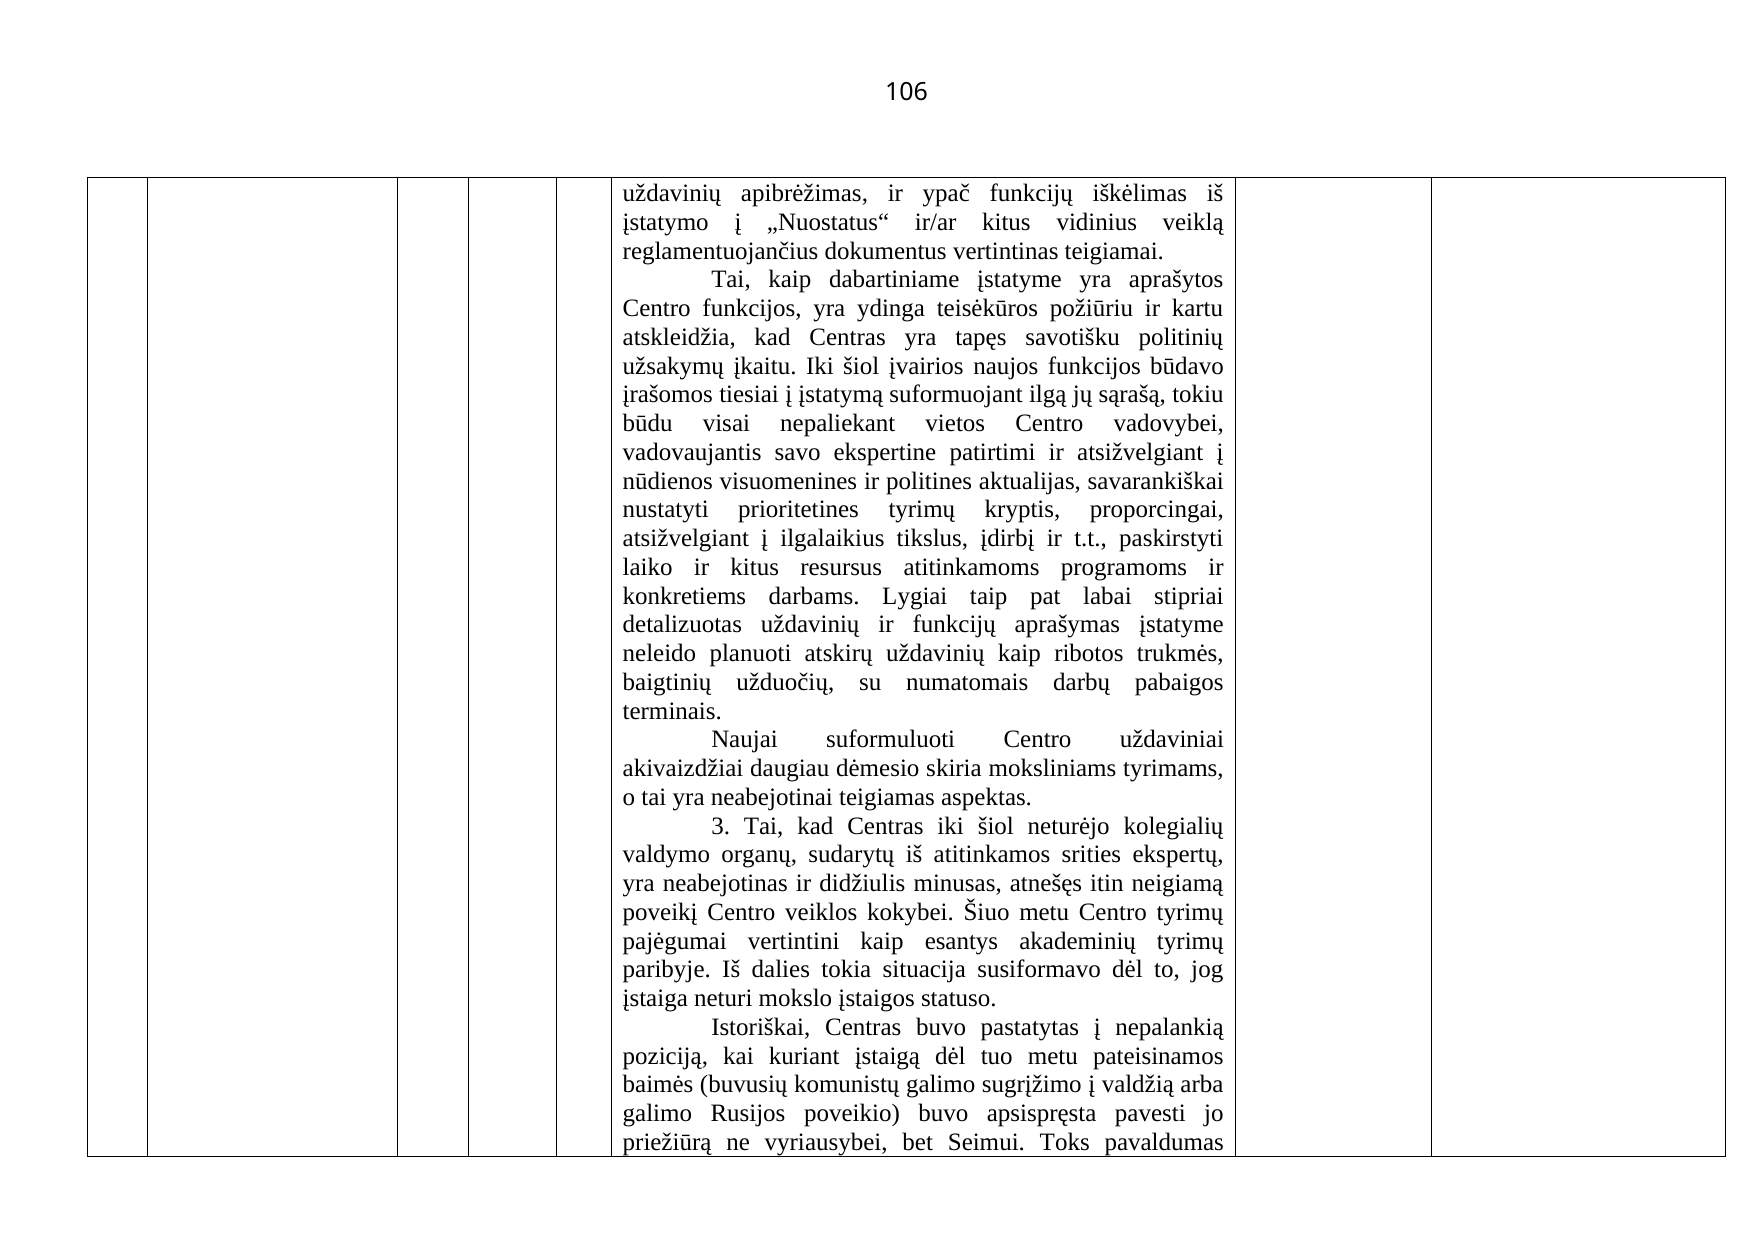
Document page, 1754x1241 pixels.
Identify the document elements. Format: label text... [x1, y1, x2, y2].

table_cell [398, 178, 468, 1156]
table_cell [1432, 178, 1725, 1156]
table_cell [88, 178, 147, 1156]
table_cell [148, 178, 397, 1156]
table_cell [557, 178, 611, 1156]
table_cell uždavinių apibrėžimas, ir ypač funkcijų iškėlimas iš įstatymo į „Nuostatus“ ir/ar kitus vidinius veiklą reglamentuojančius dokumentus vertintinas teigiamai. Tai, kaip dabartiniame įstatyme yra aprašytos Centro funkcijos, yra ydinga teisėkūros požiūriu ir kartu atskleidžia, kad Centras yra tapęs savotišku politinių užsakymų įkaitu. Iki šiol įvairios naujos funkcijos būdavo įrašomos tiesiai į įstatymą suformuojant ilgą jų sąrašą, tokiu būdu visai nepaliekant vietos Centro vadovybei, vadovaujantis savo ekspertine patirtimi ir atsižvelgiant į nūdienos visuomenines ir politines aktualijas, savarankiškai nustatyti prioritetines tyrimų kryptis, proporcingai, atsižvelgiant į ilgalaikius tikslus, įdirbį ir t.t., paskirstyti laiko ir kitus resursus atitinkamoms programoms ir konkretiems darbams. Lygiai taip pat labai stipriai detalizuotas uždavinių ir funkcijų aprašymas įstatyme neleido planuoti atskirų uždavinių kaip ribotos trukmės, baigtinių užduočių, su numatomais darbų pabaigos terminais. Naujai suformuluoti Centro uždaviniai akivaizdžiai daugiau dėmesio skiria moksliniams tyrimams, o tai yra neabejotinai teigiamas aspektas. 3. Tai, kad Centras iki šiol neturėjo kolegialių valdymo organų, sudarytų iš atitinkamos srities ekspertų, yra neabejotinas ir didžiulis minusas, atnešęs itin neigiamą poveikį Centro veiklos kokybei. Šiuo metu Centro tyrimų pajėgumai vertintini kaip esantys akademinių tyrimų paribyje. Iš dalies tokia situacija susiformavo dėl to, jog įstaiga neturi mokslo įstaigos statuso. Istoriškai, Centras buvo pastatytas į nepalankią poziciją, kai kuriant įstaigą dėl tuo metu pateisinamos baimės (buvusių komunistų galimo sugrįžimo į valdžią arba galimo Rusijos poveikio) buvo apsispręsta pavesti jo priežiūrą ne vyriausybei, bet Seimui. Toks pavaldumas [612, 178, 1235, 1156]
table_cell [1236, 178, 1431, 1156]
table_cell [469, 178, 556, 1156]
